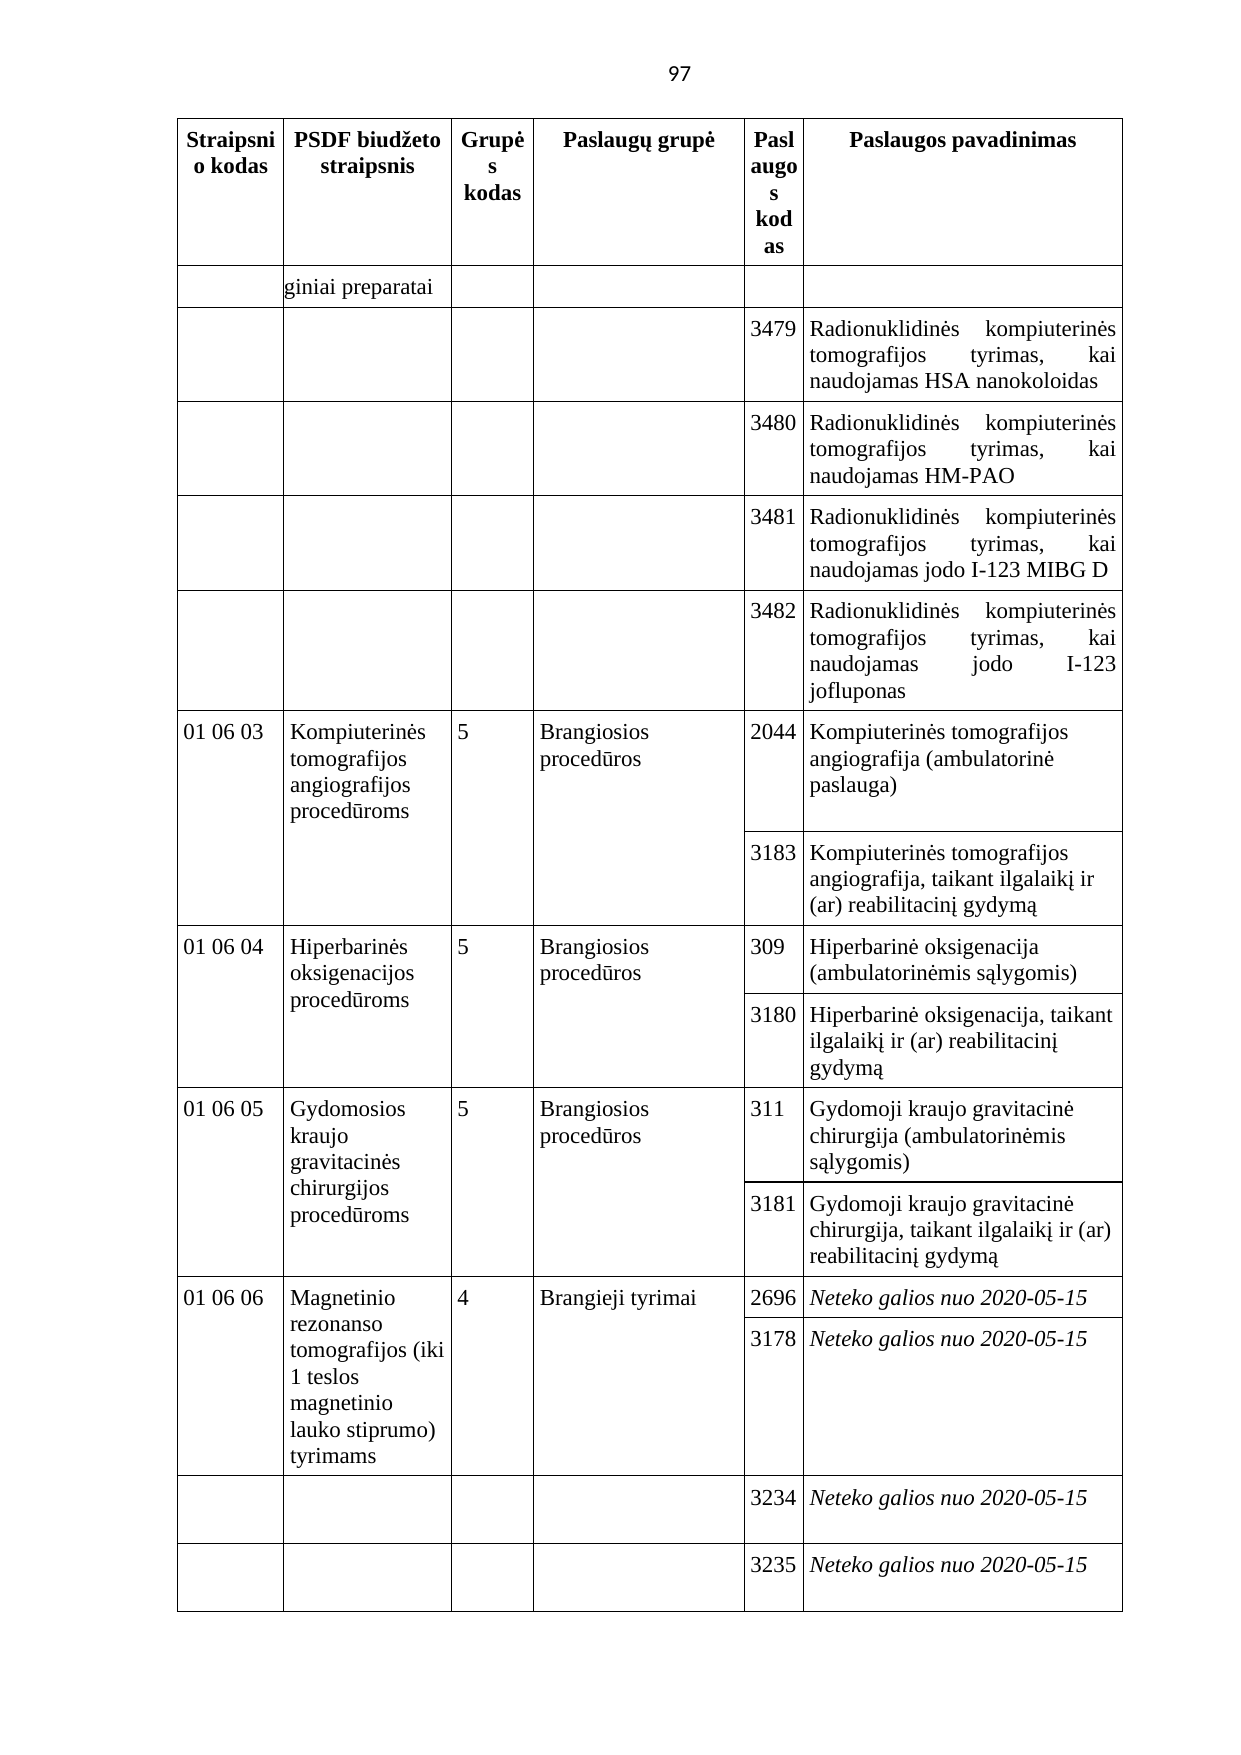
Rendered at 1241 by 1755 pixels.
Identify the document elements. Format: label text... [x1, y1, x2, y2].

table_header Paslaugų grupė [534, 119, 744, 265]
table_cell Hiperbarinė oksigenacija (ambulatorinėmis sąlygomis) [804, 926, 1122, 993]
table_cell 01 06 03 [178, 711, 283, 831]
table_header Straipsnio kodas [178, 119, 283, 265]
table_cell Gydomosios kraujo gravitacinės chirurgijos procedūroms [284, 1088, 451, 1276]
table_cell Radionuklidinės kompiuterinės tomografijos tyrimas, kai naudojamas HSA nanokoloidas [804, 308, 1122, 401]
table_cell [534, 831, 744, 925]
table_cell Gydomoji kraujo gravitacinė chirurgija, taikant ilgalaikį ir (ar) reabilitacinį gydymą [804, 1183, 1122, 1276]
table_cell Gydomoji kraujo gravitacinė chirurgija (ambulatorinėmis sąlygomis) [804, 1088, 1122, 1181]
table_cell [178, 1181, 283, 1276]
table_cell Radionuklidinės kompiuterinės tomografijos tyrimas, kai naudojamas HM-PAO [804, 402, 1122, 495]
table_cell [452, 1317, 533, 1475]
table_cell 3183 [745, 832, 803, 925]
table_cell 3178 [745, 1318, 803, 1475]
table_cell [534, 591, 744, 710]
table_cell [534, 1476, 744, 1543]
table_cell [284, 591, 451, 710]
table_cell [452, 308, 533, 401]
table_cell Radionuklidinės kompiuterinės tomografijos tyrimas, kai naudojamas jodo I-123 jofluponas [804, 591, 1122, 710]
table_cell Radionuklidinės kompiuterinės tomografijos tyrimas, kai naudojamas jodo I-123 MIBG D [804, 496, 1122, 589]
table_cell Brangiosios procedūros [534, 711, 744, 831]
table_cell [534, 1317, 744, 1475]
table_cell 309 [745, 926, 803, 993]
table_cell [534, 1544, 744, 1611]
table_cell [452, 496, 533, 589]
table_cell Magnetinio rezonanso tomografijos (iki 1 teslos magnetinio lauko stiprumo) tyrimams [284, 1277, 451, 1475]
table_cell [178, 266, 283, 307]
table_cell [452, 993, 533, 1087]
table_cell 5 [452, 926, 533, 993]
table_cell Hiperbarinės oksigenacijos procedūroms [284, 926, 451, 1087]
table_cell Hiperbarinė oksigenacija, taikant ilgalaikį ir (ar) reabilitacinį gydymą [804, 994, 1122, 1087]
table_cell 311 [745, 1088, 803, 1181]
table_cell [178, 1317, 283, 1475]
table_cell [284, 1476, 451, 1543]
table_cell giniai preparatai [284, 266, 451, 307]
table_cell Neteko galios nuo 2020-05-15 [804, 1544, 1122, 1611]
table_cell 3181 [745, 1183, 803, 1276]
table_header Paslaugos pavadinimas [804, 119, 1122, 265]
table_cell [284, 1544, 451, 1611]
table_cell Neteko galios nuo 2020-05-15 [804, 1318, 1122, 1475]
table_cell 01 06 06 [178, 1277, 283, 1317]
table_cell Brangieji tyrimai [534, 1277, 744, 1317]
table_cell [534, 993, 744, 1087]
table_cell 2044 [745, 711, 803, 831]
table_cell 3235 [745, 1544, 803, 1611]
table_cell [452, 1181, 533, 1276]
table_cell [452, 1476, 533, 1543]
table_header Paslaugos kodas [745, 119, 803, 265]
table_cell [178, 1476, 283, 1543]
table_cell Kompiuterinės tomografijos angiografija (ambulatorinė paslauga) [804, 711, 1122, 831]
table_cell Neteko galios nuo 2020-05-15 [804, 1277, 1122, 1317]
table_cell [534, 266, 744, 307]
table_cell Brangiosios procedūros [534, 1088, 744, 1276]
table_cell [452, 266, 533, 307]
table_cell [178, 831, 283, 925]
table_cell 3480 [745, 402, 803, 495]
table_cell 5 [452, 1088, 533, 1181]
table_cell 3234 [745, 1476, 803, 1543]
table_cell Kompiuterinės tomografijos angiografija, taikant ilgalaikį ir (ar) reabilitacinį gydymą [804, 832, 1122, 925]
table_cell [804, 266, 1122, 307]
table_cell [178, 591, 283, 710]
table_cell 4 [452, 1277, 533, 1317]
table_header Grupės kodas [452, 119, 533, 265]
table_header PSDF biudžeto straipsnis [284, 119, 451, 265]
table_cell Kompiuterinės tomografijos angiografijos procedūroms [284, 711, 451, 831]
table_cell 01 06 05 [178, 1088, 283, 1181]
table_cell [534, 402, 744, 495]
table_cell [534, 496, 744, 589]
table_cell 01 06 04 [178, 926, 283, 993]
table_cell 2696 [745, 1277, 803, 1317]
table_cell [284, 402, 451, 495]
table_cell [178, 402, 283, 495]
table_cell [284, 831, 451, 925]
table_cell [178, 993, 283, 1087]
table_cell [452, 831, 533, 925]
table_cell [745, 266, 803, 307]
table_cell [452, 591, 533, 710]
table_cell [284, 308, 451, 401]
table_cell 3481 [745, 496, 803, 589]
table_cell 5 [452, 711, 533, 831]
table_cell [178, 308, 283, 401]
table_cell [178, 1544, 283, 1611]
table_cell 3479 [745, 308, 803, 401]
table_cell Brangiosios procedūros [534, 926, 744, 993]
table_cell [284, 496, 451, 589]
table_cell [452, 1544, 533, 1611]
table_cell [534, 308, 744, 401]
table_cell 3482 [745, 591, 803, 710]
table_cell 3180 [745, 994, 803, 1087]
table_cell [452, 402, 533, 495]
table_cell Neteko galios nuo 2020-05-15 [804, 1476, 1122, 1543]
table_cell [178, 496, 283, 589]
